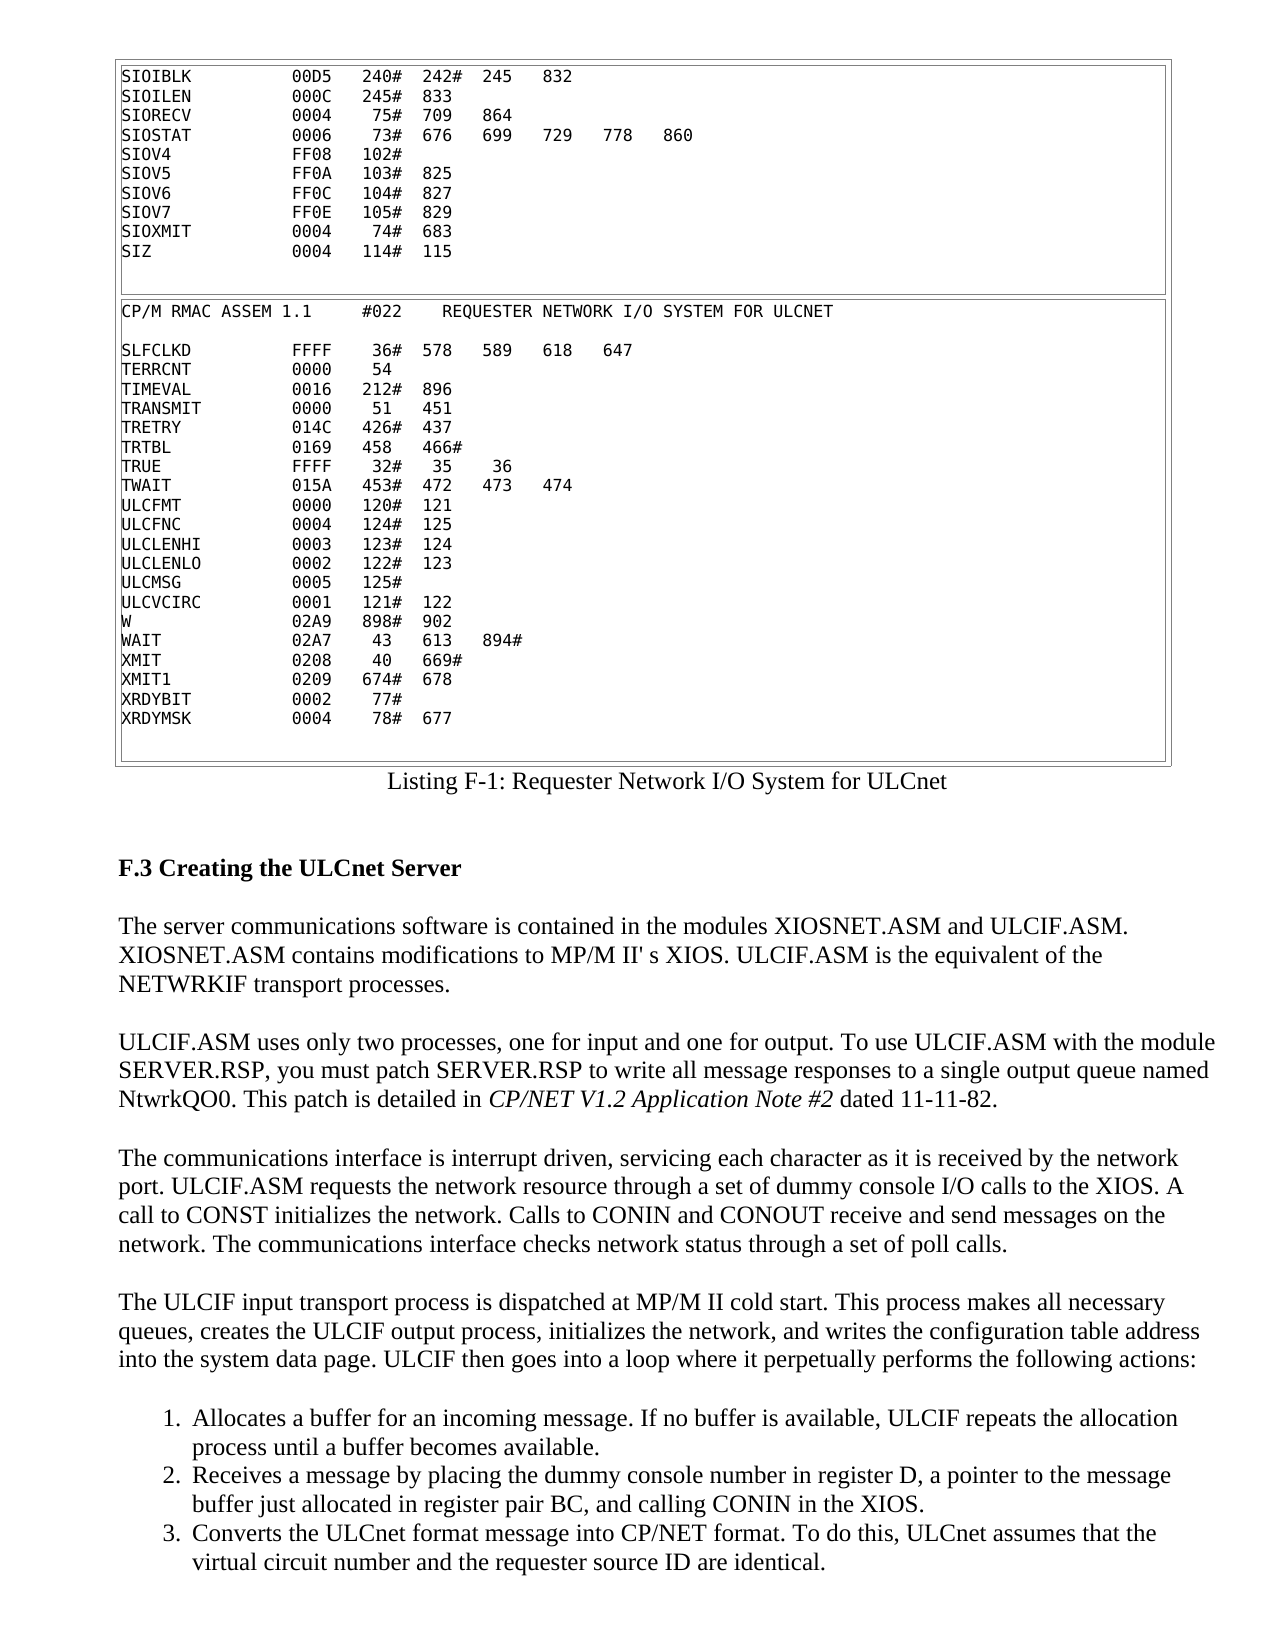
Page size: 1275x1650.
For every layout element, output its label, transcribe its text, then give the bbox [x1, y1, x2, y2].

table_cell SIOIBLK 00D5 240# 242# 245 832 SIOILEN 000C 245# 833 SIORECV 0004 75# 709 864 SIOSTAT 0006 73# 676 699 729 778 860 SIOV4 FF08 102# SIOV5 FF0A 103# 825 SIOV6 FF0C 104# 827 SIOV7 FF0E 105# 829 SIOXMIT 0004 74# 683 SIZ 0004 114# 115 [118, 60, 1168, 293]
list Allocates a buffer for an incoming message. If no buffer is available, ULCIF repeats the allocation process until a buffer becomes available. [162, 1403, 1216, 1460]
text Listing F-1: Requester Network I/O System for ULCnet [118, 766, 1216, 795]
text The communications interface is interrupt driven, servicing each character as it is received by the network port. ULCIF.ASM requests the network resource through a set of dummy console I/O calls to the XIOS. A call to CONST initializes the network. Calls to CONIN and CONOUT receive and send messages on the network. The communications interface checks network status through a set of poll calls. [118, 1143, 1216, 1258]
text F.3 Creating the ULCnet Server [118, 853, 1216, 882]
list Converts the ULCnet format message into CP/NET format. To do this, ULCnet assumes that the virtual circuit number and the requester source ID are identical. [162, 1518, 1216, 1575]
text ULCIF.ASM uses only two processes, one for input and one for output. To use ULCIF.ASM with the module SERVER.RSP, you must patch SERVER.RSP to write all message responses to a single output queue named NtwrkQO0. This patch is detailed in CP/NET V1.2 Application Note #2 dated 11-11-82. [118, 1027, 1216, 1113]
table_cell CP/M RMAC ASSEM 1.1 #022 REQUESTER NETWORK I/O SYSTEM FOR ULCNET SLFCLKD FFFF 36# 578 589 618 647 TERRCNT 0000 54 TIMEVAL 0016 212# 896 TRANSMIT 0000 51 451 TRETRY 014C 426# 437 TRTBL 0169 458 466# TRUE FFFF 32# 35 36 TWAIT 015A 453# 472 473 474 ULCFMT 0000 120# 121 ULCFNC 0004 124# 125 ULCLENHI 0003 123# 124 ULCLENLO 0002 122# 123 ULCMSG 0005 125# ULCVCIRC 0001 121# 122 W 02A9 898# 902 WAIT 02A7 43 613 894# XMIT 0208 40 669# XMIT1 0209 674# 678 XRDYBIT 0002 77# XRDYMSK 0004 78# 677 [118, 294, 1168, 761]
text The server communications software is contained in the modules XIOSNET.ASM and ULCIF.ASM. XIOSNET.ASM contains modifications to MP/M II' s XIOS. ULCIF.ASM is the equivalent of the NETWRKIF transport processes. [118, 911, 1216, 997]
text The ULCIF input transport process is dispatched at MP/M II cold start. This process makes all necessary queues, creates the ULCIF output process, initializes the network, and writes the configuration table address into the system data page. ULCIF then goes into a loop where it perpetually performs the following actions: [118, 1287, 1216, 1373]
list Receives a message by placing the dummy console number in register D, a pointer to the message buffer just allocated in register pair BC, and calling CONIN in the XIOS. [162, 1460, 1216, 1518]
